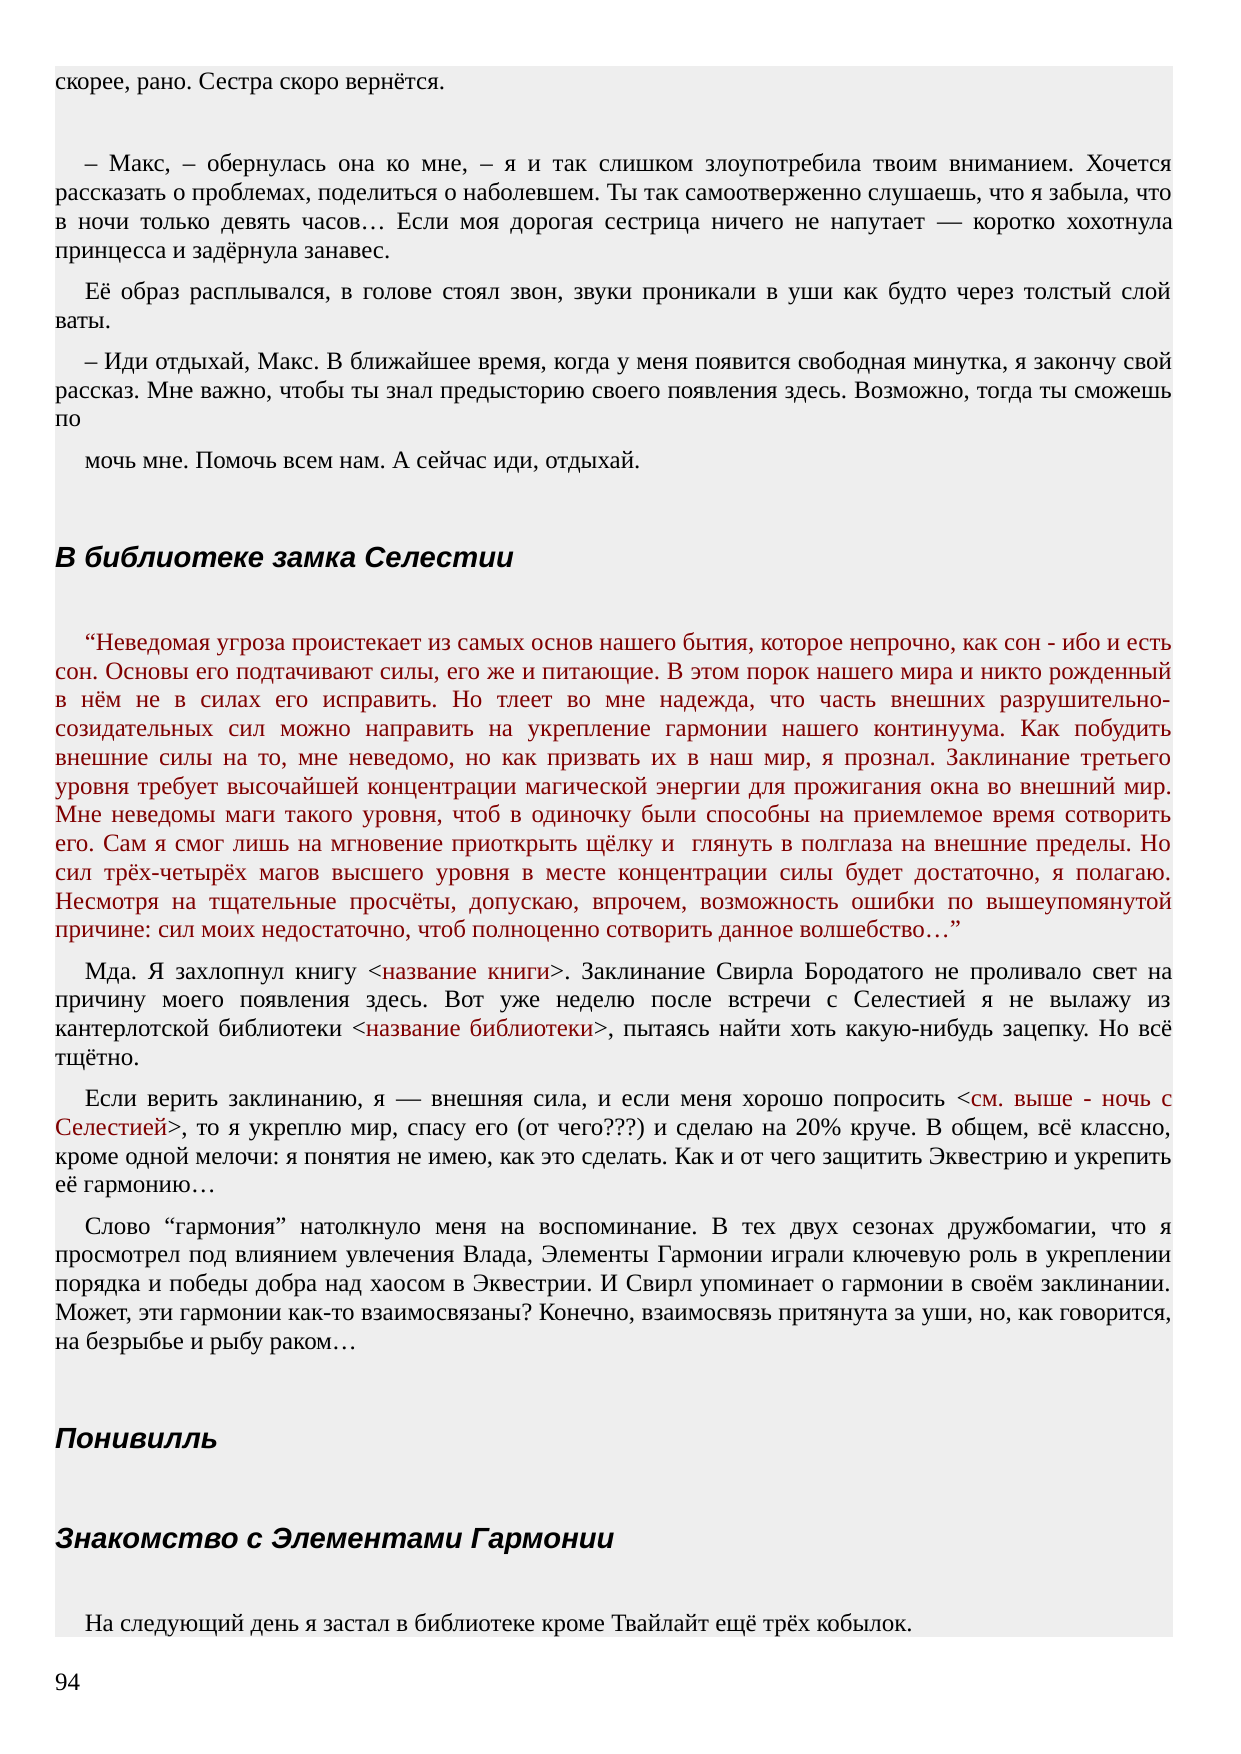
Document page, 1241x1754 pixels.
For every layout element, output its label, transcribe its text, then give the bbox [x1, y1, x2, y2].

subtitle Знакомство с Элементами Гармонии [55, 1521, 1173, 1554]
text “Неведомая угроза проистекает из самых основ нашего бытия, которое непрочно, как сон - ибо и есть сон. Основы его подтачивают силы, его же и питающие. В этом порок нашего мира и никто рожденный в нём не в силах его исправить. Но тлеет во мне надежда, что часть внешних разрушительно-созидательных сил можно направить на укрепление гармонии нашего континуума. Как побудить внешние силы на то, мне неведомо, но как призвать их в наш мир, я прознал. Заклинание третьего уровня требует высочайшей концентрации магической энергии для прожигания окна во внешний мир. Мне неведомы маги такого уровня, чтоб в одиночку были способны на приемлемое время сотворить его. Сам я смог лишь на мгновение приоткрыть щёлку и глянуть в полглаза на внешние пределы. Но сил трёх-четырёх магов высшего уровня в месте концентрации силы будет достаточно, я полагаю. Несмотря на тщательные просчёты, допускаю, впрочем, возможность ошибки по вышеупомянутой причине: сил моих недостаточно, чтоб полноценно сотворить данное волшебство…” [55, 627, 1173, 943]
subtitle Понивилль [55, 1421, 1173, 1454]
text Её образ расплывался, в голове стоял звон, звуки проникали в уши как будто через толстый слой ваты. [55, 276, 1173, 333]
text Мда. Я захлопнул книгу <название книги>. Заклинание Свирла Бородатого не проливало свет на причину моего появления здесь. Вот уже неделю после встречи с Селестией я не вылажу из кантерлотской библиотеки <название библиотеки>, пытаясь найти хоть какую-нибудь зацепку. Но всё тщётно. [55, 956, 1173, 1071]
subtitle В библиотеке замка Селестии [55, 540, 1173, 573]
text – Иди отдыхай, Макс. В ближайшее время, когда у меня появится свободная минутка, я закончу свой рассказ. Мне важно, чтобы ты знал предысторию своего появления здесь. Возможно, тогда ты сможешь по [55, 346, 1173, 432]
text Слово “гармония” натолкнуло меня на воспоминание. В тех двух сезонах дружбомагии, что я просмотрел под влиянием увлечения Влада, Элементы Гармонии играли ключевую роль в укреплении порядка и победы добра над хаосом в Эквестрии. И Свирл упоминает о гармонии в своём заклинании. Может, эти гармонии как-то взаимосвязаны? Конечно, взаимосвязь притянута за уши, но, как говорится, на безрыбье и рыбу раком… [55, 1211, 1173, 1354]
text – Макс, – обернулась она ко мне, – я и так слишком злоупотребила твоим вниманием. Хочется рассказать о проблемах, поделиться о наболевшем. Ты так самоотверженно слушаешь, что я забыла, что в ночи только девять часов… Если моя дорогая сестрица ничего не напутает — коротко хохотнула принцесса и задёрнула занавес. [55, 148, 1173, 263]
text На следующий день я застал в библиотеке кроме Твайлайт ещё трёх кобылок. [55, 1608, 1173, 1637]
text мочь мне. Помочь всем нам. А сейчас иди, отдыхай. [55, 445, 1173, 473]
text скорее, рано. Сестра скоро вернётся. [55, 66, 1173, 95]
text Если верить заклинанию, я — внешняя сила, и если меня хорошо попросить <см. выше - ночь с Селестией>, то я укреплю мир, спасу его (от чего???) и сделаю на 20% круче. В общем, всё классно, кроме одной мелочи: я понятия не имею, как это сделать. Как и от чего защитить Эквестрию и укрепить её гармонию… [55, 1083, 1173, 1198]
